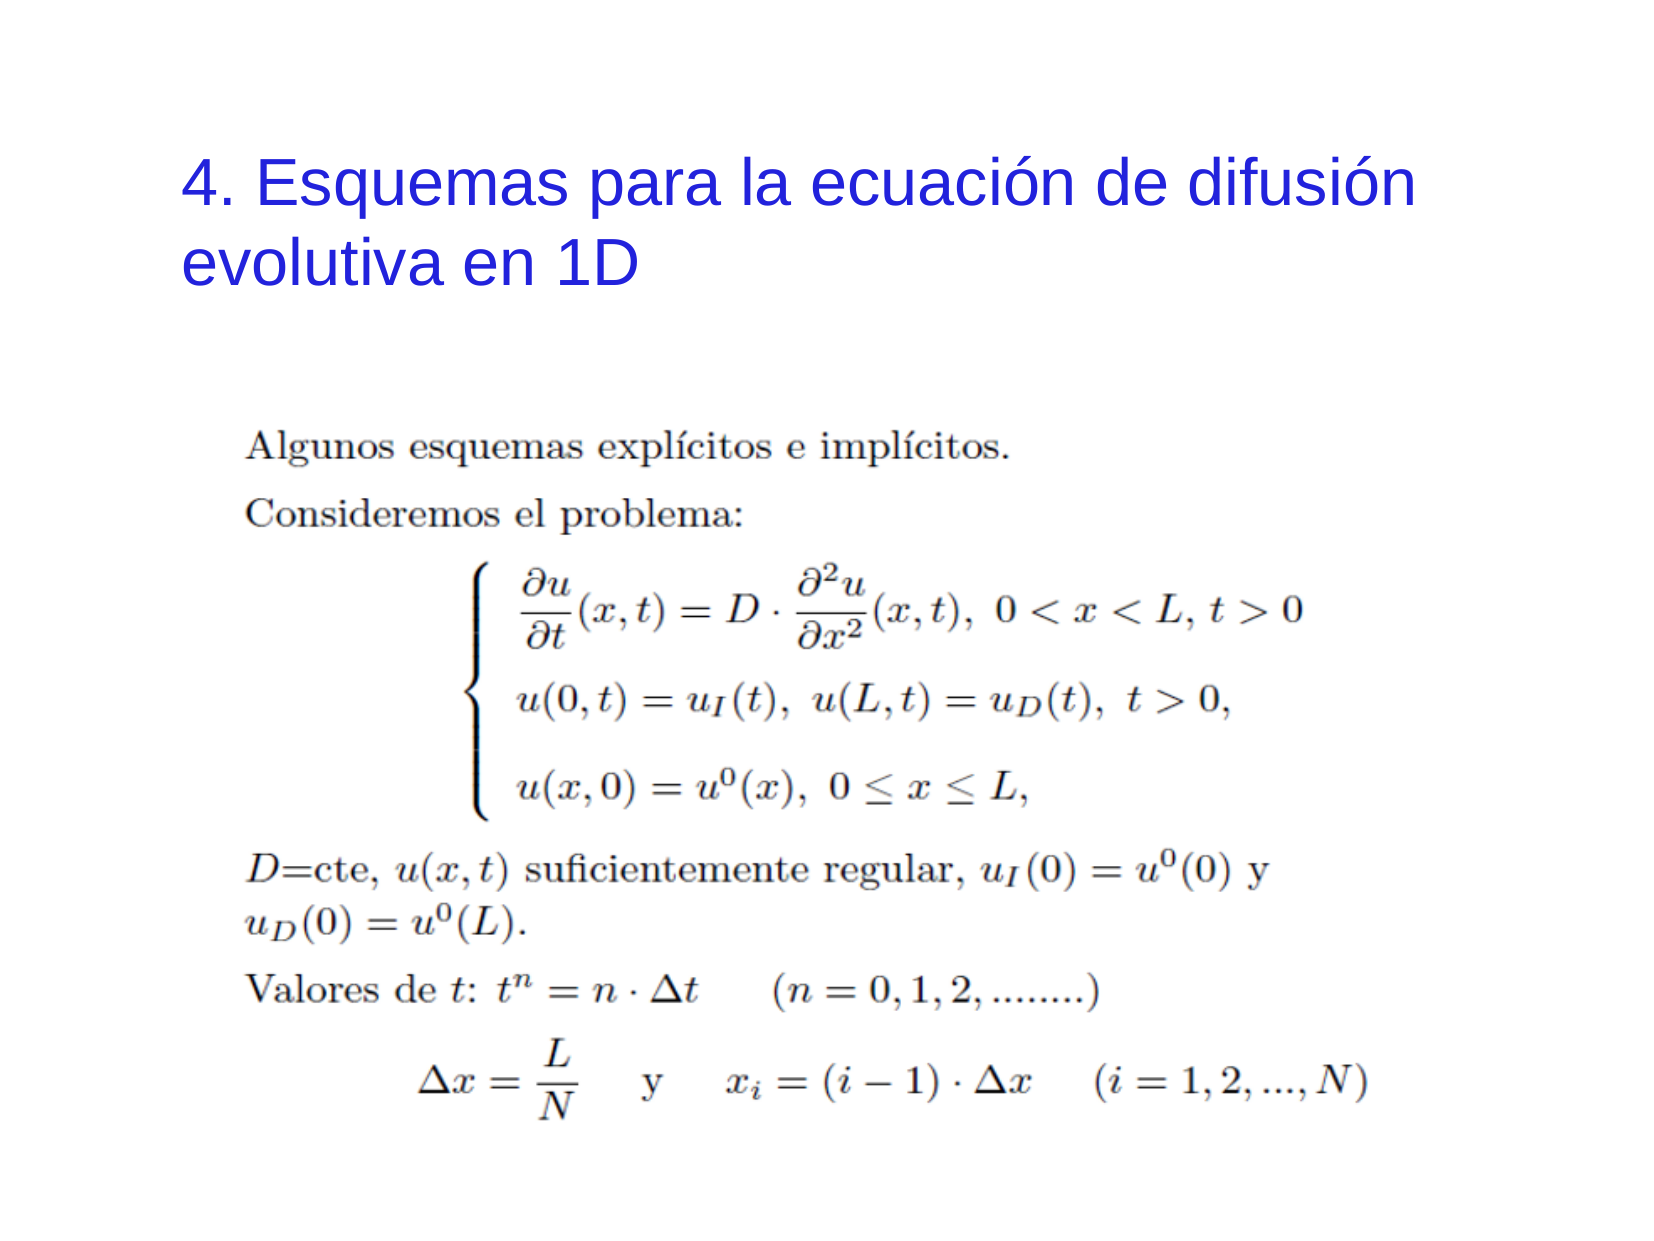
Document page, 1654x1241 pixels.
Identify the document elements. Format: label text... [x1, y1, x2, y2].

picture [221, 424, 1497, 1149]
text_box 4. Esquemas para la ecuación de difusión evolutiva en 1D [166, 131, 1488, 354]
